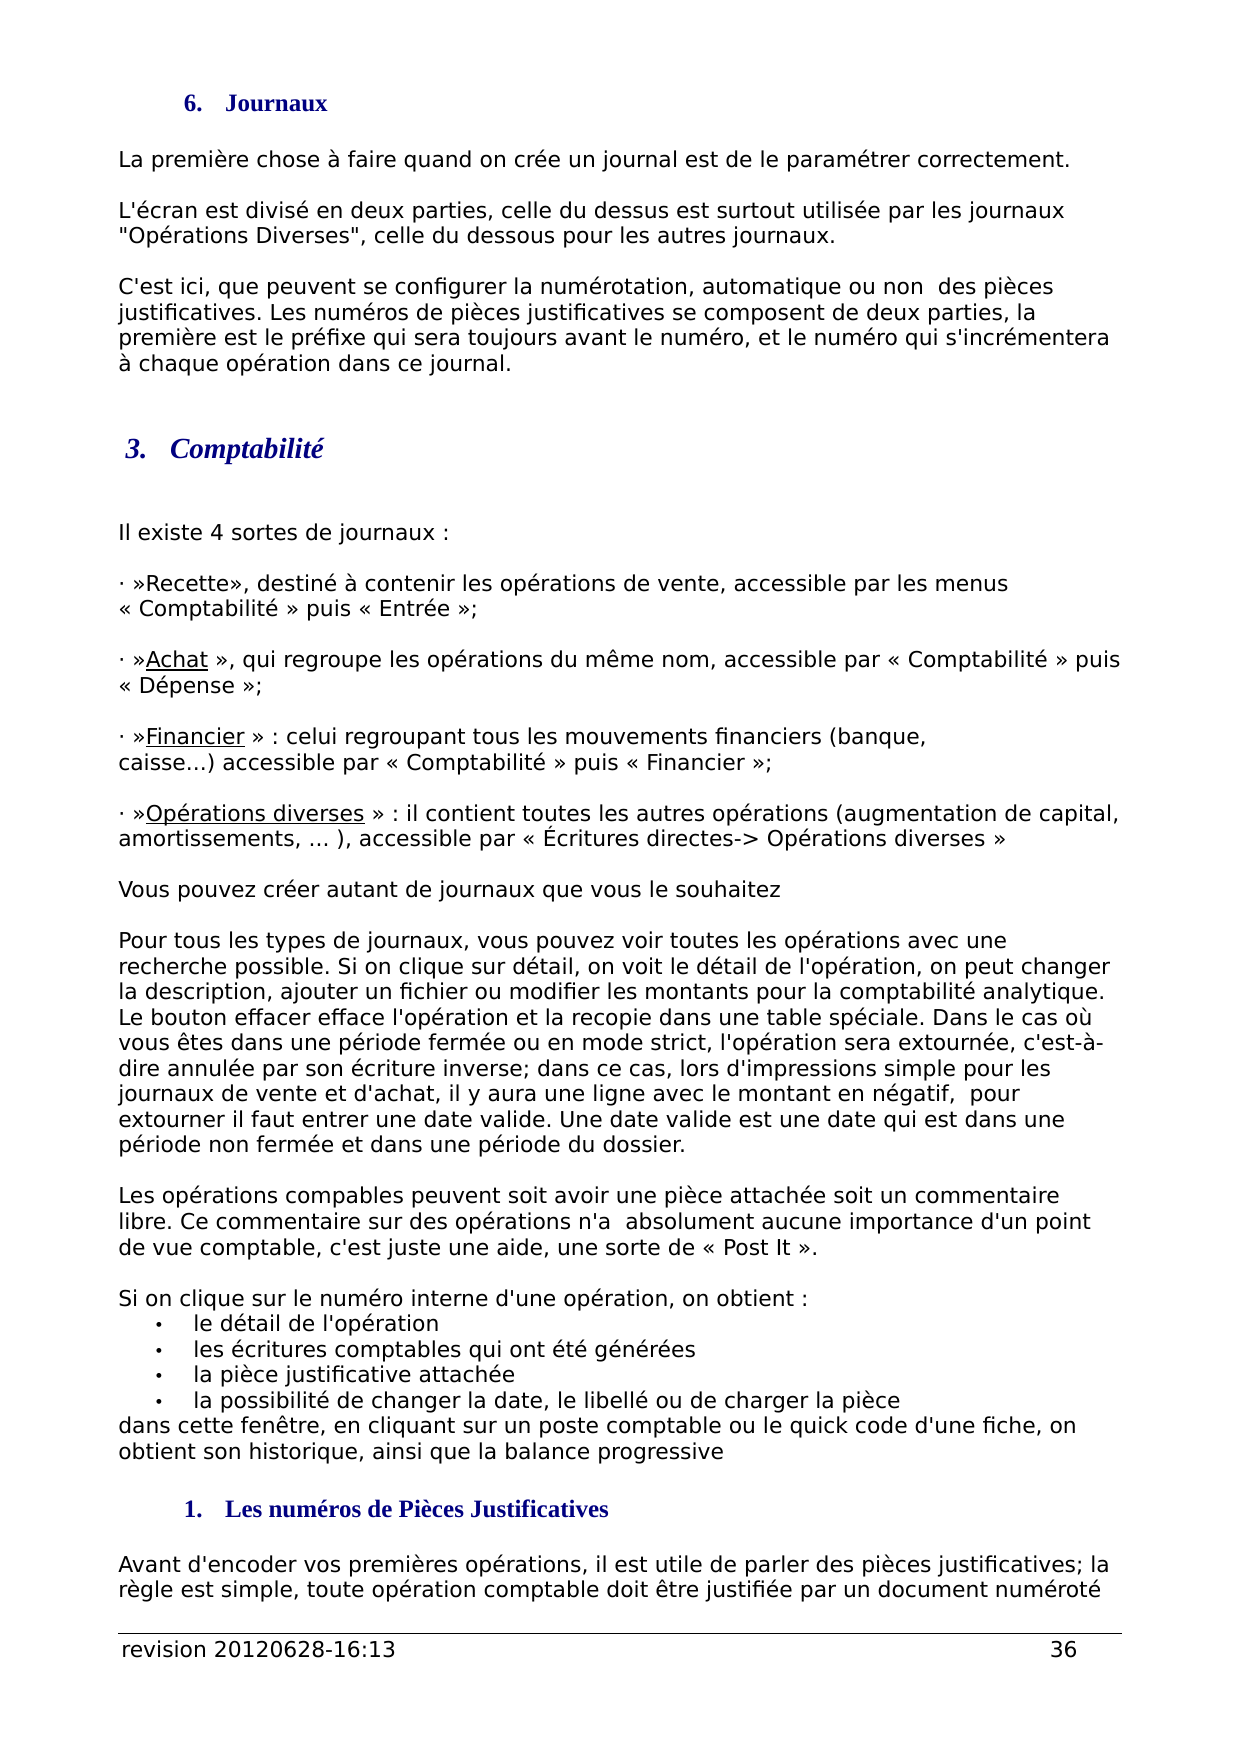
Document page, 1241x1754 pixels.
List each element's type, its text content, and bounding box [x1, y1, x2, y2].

text Avant d'encoder vos premières opérations, il est utile de parler des pièces justificatives; la règle est simple, toute opération comptable doit être justifiée par un document numéroté [118, 1552, 1122, 1603]
list la possibilité de changer la date, le libellé ou de charger la pièce [156, 1388, 1122, 1413]
text Il existe 4 sortes de journaux : [118, 520, 1122, 546]
subtitle Journaux [177, 88, 1122, 117]
text · »Opérations diverses » : il contient toutes les autres opérations (augmentation de capital, amortissements, ... ), accessible par « Écritures directes-> Opérations diverses » [118, 801, 1122, 852]
subtitle Comptabilité [118, 431, 1122, 465]
text L'écran est divisé en deux parties, celle du dessus est surtout utilisée par les journaux "Opérations Diverses", celle du dessous pour les autres journaux. [118, 198, 1122, 249]
list les écritures comptables qui ont été générées [156, 1337, 1122, 1362]
list le détail de l'opération [156, 1311, 1122, 1337]
text · »Financier » : celui regroupant tous les mouvements financiers (banque, [118, 724, 1122, 750]
text Si on clique sur le numéro interne d'une opération, on obtient : [118, 1286, 1122, 1311]
text · »Recette», destiné à contenir les opérations de vente, accessible par les menus « Comptabilité » puis « Entrée »; [118, 571, 1122, 622]
text Les opérations compables peuvent soit avoir une pièce attachée soit un commentaire libre. Ce commentaire sur des opérations n'a absolument aucune importance d'un point de vue comptable, c'est juste une aide, une sorte de « Post It ». [118, 1183, 1122, 1260]
list la pièce justificative attachée [156, 1362, 1122, 1388]
text dans cette fenêtre, en cliquant sur un poste comptable ou le quick code d'une fiche, on obtient son historique, ainsi que la balance progressive [118, 1413, 1122, 1464]
text · »Achat », qui regroupe les opérations du même nom, accessible par « Comptabilité » puis « Dépense »; [118, 648, 1122, 699]
text caisse...) accessible par « Comptabilité » puis « Financier »; [118, 750, 1122, 775]
text C'est ici, que peuvent se configurer la numérotation, automatique ou non des pièces justificatives. Les numéros de pièces justificatives se composent de deux parties, la première est le préfixe qui sera toujours avant le numéro, et le numéro qui s'incrémentera à chaque opération dans ce journal. [118, 274, 1122, 376]
subtitle Les numéros de Pièces Justificatives [177, 1494, 1122, 1522]
text La première chose à faire quand on crée un journal est de le paramétrer correctement. [118, 147, 1122, 172]
text Pour tous les types de journaux, vous pouvez voir toutes les opérations avec une recherche possible. Si on clique sur détail, on voit le détail de l'opération, on peut changer la description, ajouter un fichier ou modifier les montants pour la comptabilité analytique. Le bouton effacer efface l'opération et la recopie dans une table spéciale. Dans le cas où vous êtes dans une période fermée ou en mode strict, l'opération sera extournée, c'est-à-dire annulée par son écriture inverse; dans ce cas, lors d'impressions simple pour les journaux de vente et d'achat, il y aura une ligne avec le montant en négatif, pour extourner il faut entrer une date valide. Une date valide est une date qui est dans une période non fermée et dans une période du dossier. [118, 928, 1122, 1158]
text Vous pouvez créer autant de journaux que vous le souhaitez [118, 877, 1122, 903]
